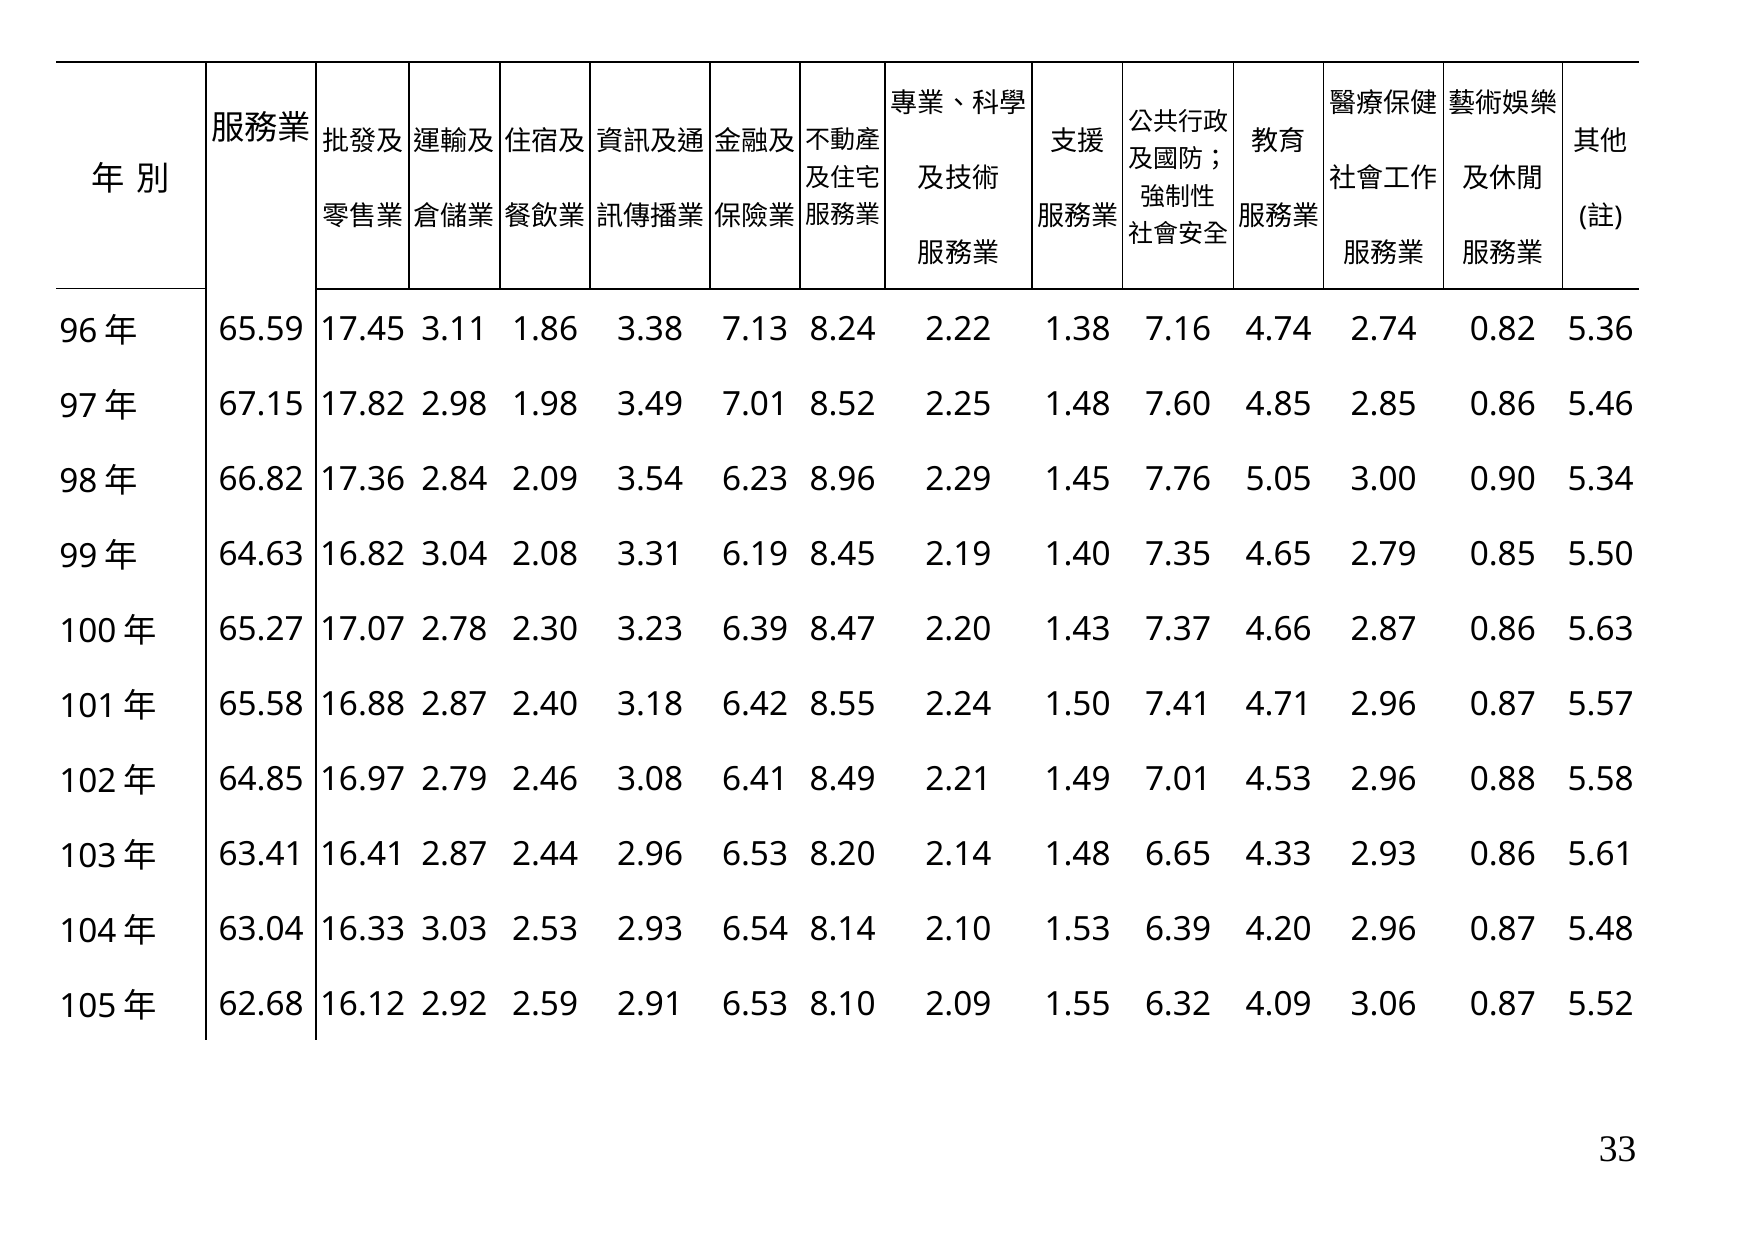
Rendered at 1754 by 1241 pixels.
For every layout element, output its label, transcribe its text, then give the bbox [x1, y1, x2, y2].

table_cell 5.61 [1562, 815, 1639, 890]
table_cell 3.04 [409, 515, 499, 590]
table_cell 105年 [56, 965, 205, 1040]
table_cell 101年 [56, 665, 205, 740]
table_header 年 別 [56, 63, 205, 288]
table_cell 5.46 [1562, 365, 1639, 440]
table_cell 62.68 [207, 965, 315, 1040]
table_cell 67.15 [207, 365, 315, 440]
table_cell 8.45 [800, 515, 884, 590]
table_cell 5.52 [1562, 965, 1639, 1040]
table_cell 8.49 [800, 740, 884, 815]
table_cell 66.82 [207, 440, 315, 515]
table_cell 2.30 [500, 590, 590, 665]
table_cell 16.12 [317, 965, 409, 1040]
table_cell 7.13 [710, 290, 800, 365]
table_cell 8.20 [800, 815, 884, 890]
table_cell 16.41 [317, 815, 409, 890]
table_cell 0.88 [1443, 740, 1562, 815]
table_cell 2.92 [409, 965, 499, 1040]
table_cell 2.93 [1324, 815, 1443, 890]
table_cell 2.09 [500, 440, 590, 515]
table_cell 96年 [56, 289, 205, 365]
table_cell 16.33 [317, 890, 409, 965]
table_cell 2.22 [885, 290, 1032, 365]
table_cell 教育 服務業 [1234, 63, 1323, 288]
table_cell 5.58 [1562, 740, 1639, 815]
table_cell 4.66 [1233, 590, 1324, 665]
table_cell 0.86 [1443, 815, 1562, 890]
table_cell 7.76 [1123, 440, 1233, 515]
table_cell 0.86 [1443, 365, 1562, 440]
table_cell 支援 服務業 [1033, 63, 1122, 288]
table_cell 6.39 [1123, 890, 1233, 965]
table_cell 63.04 [207, 890, 315, 965]
table_cell 2.98 [409, 365, 499, 440]
table_cell 2.24 [885, 665, 1032, 740]
table_cell 2.10 [885, 890, 1032, 965]
table_cell 2.96 [1324, 740, 1443, 815]
table_cell 0.82 [1443, 290, 1562, 365]
table_cell 1.43 [1032, 590, 1123, 665]
table_cell 其他 (註) [1563, 63, 1639, 288]
table_cell 63.41 [207, 815, 315, 890]
table_cell 104年 [56, 890, 205, 965]
table_cell 0.90 [1443, 440, 1562, 515]
table_cell 3.00 [1324, 440, 1443, 515]
table_cell 1.49 [1032, 740, 1123, 815]
table_cell 5.34 [1562, 440, 1639, 515]
table_cell 2.44 [500, 815, 590, 890]
table_cell 2.09 [885, 965, 1032, 1040]
table_cell 1.98 [500, 365, 590, 440]
table_cell 3.03 [409, 890, 499, 965]
table_cell 2.79 [1324, 515, 1443, 590]
table_cell 0.86 [1443, 590, 1562, 665]
table_cell 65.27 [207, 590, 315, 665]
table_cell 65.59 [207, 288, 315, 365]
table_cell 64.63 [207, 515, 315, 590]
table_cell 8.14 [800, 890, 884, 965]
table_cell 8.24 [800, 290, 884, 365]
table_cell 1.38 [1032, 290, 1123, 365]
table_cell 5.05 [1233, 440, 1324, 515]
table_cell 7.16 [1123, 290, 1233, 365]
table_cell 1.48 [1032, 815, 1123, 890]
table_cell 0.87 [1443, 890, 1562, 965]
table_cell 2.87 [409, 665, 499, 740]
table_cell 5.50 [1562, 515, 1639, 590]
table_cell 6.54 [710, 890, 800, 965]
table_cell 3.06 [1324, 965, 1443, 1040]
table_cell 17.36 [317, 440, 409, 515]
table_cell 17.45 [317, 290, 409, 365]
table_cell 2.84 [409, 440, 499, 515]
table_cell 3.38 [590, 290, 709, 365]
table_cell 102年 [56, 740, 205, 815]
table_cell 3.23 [590, 590, 709, 665]
table_cell 資訊及通 訊傳播業 [591, 63, 709, 288]
table_cell 5.57 [1562, 665, 1639, 740]
table_cell 6.42 [710, 665, 800, 740]
table_cell 運輸及 倉儲業 [410, 63, 499, 288]
table_cell 3.54 [590, 440, 709, 515]
table_cell 3.18 [590, 665, 709, 740]
table_cell 2.93 [590, 890, 709, 965]
table_cell 醫療保健 社會工作 服務業 [1324, 63, 1443, 288]
table_cell 6.41 [710, 740, 800, 815]
table_cell 16.88 [317, 665, 409, 740]
table_cell 2.87 [1324, 590, 1443, 665]
table_cell 1.53 [1032, 890, 1123, 965]
table_cell 7.01 [1123, 740, 1233, 815]
table_cell 金融及 保險業 [711, 63, 799, 288]
table_cell 6.39 [710, 590, 800, 665]
table_cell 103年 [56, 815, 205, 890]
table_cell 2.87 [409, 815, 499, 890]
table_cell 公共行政 及國防； 強制性 社會安全 [1123, 63, 1233, 288]
table_cell 2.40 [500, 665, 590, 740]
table_cell 3.11 [409, 290, 499, 365]
table_cell 8.55 [800, 665, 884, 740]
table_cell 3.08 [590, 740, 709, 815]
table_cell 1.45 [1032, 440, 1123, 515]
table_cell 97年 [56, 365, 205, 440]
table_cell 8.47 [800, 590, 884, 665]
table_cell 16.82 [317, 515, 409, 590]
table_cell 6.53 [710, 965, 800, 1040]
table_cell 5.48 [1562, 890, 1639, 965]
table_cell 2.74 [1324, 290, 1443, 365]
table_cell 17.07 [317, 590, 409, 665]
table_cell 2.20 [885, 590, 1032, 665]
table_cell 7.37 [1123, 590, 1233, 665]
table_cell 2.46 [500, 740, 590, 815]
table_cell 2.21 [885, 740, 1032, 815]
table_header 服務業 [207, 63, 315, 288]
table_cell 2.79 [409, 740, 499, 815]
table_cell 8.10 [800, 965, 884, 1040]
table_cell 7.35 [1123, 515, 1233, 590]
table_cell 6.53 [710, 815, 800, 890]
table_cell 2.85 [1324, 365, 1443, 440]
table_cell 2.96 [590, 815, 709, 890]
table_cell 8.52 [800, 365, 884, 440]
table_cell 5.36 [1562, 290, 1639, 365]
table_cell 4.85 [1233, 365, 1324, 440]
table_cell 2.14 [885, 815, 1032, 890]
table_cell 6.32 [1123, 965, 1233, 1040]
table_cell 0.87 [1443, 665, 1562, 740]
table_cell 64.85 [207, 740, 315, 815]
table_cell 6.19 [710, 515, 800, 590]
table_cell 2.25 [885, 365, 1032, 440]
table_cell 4.71 [1233, 665, 1324, 740]
table_cell 住宿及 餐飲業 [501, 63, 589, 288]
table_cell 3.31 [590, 515, 709, 590]
table_cell 0.85 [1443, 515, 1562, 590]
table_cell 藝術娛樂 及休閒 服務業 [1444, 63, 1562, 288]
table_cell 4.33 [1233, 815, 1324, 890]
table_cell 2.78 [409, 590, 499, 665]
table_cell 4.09 [1233, 965, 1324, 1040]
table_cell 不動產 及住宅 服務業 [801, 63, 884, 288]
table_cell 2.29 [885, 440, 1032, 515]
table_cell 7.01 [710, 365, 800, 440]
table_cell 17.82 [317, 365, 409, 440]
table_cell 1.50 [1032, 665, 1123, 740]
table_cell 100年 [56, 590, 205, 665]
table_cell 7.60 [1123, 365, 1233, 440]
table_cell 8.96 [800, 440, 884, 515]
table_cell 2.08 [500, 515, 590, 590]
table_cell 1.40 [1032, 515, 1123, 590]
table_cell 2.96 [1324, 890, 1443, 965]
table_cell 1.48 [1032, 365, 1123, 440]
table_cell 5.63 [1562, 590, 1639, 665]
table_cell 6.65 [1123, 815, 1233, 890]
table_cell 2.91 [590, 965, 709, 1040]
table_cell 99年 [56, 515, 205, 590]
table_cell 批發及 零售業 [317, 63, 408, 288]
table_cell 65.58 [207, 665, 315, 740]
table_cell 98年 [56, 440, 205, 515]
table_cell 4.74 [1233, 290, 1324, 365]
table_cell 3.49 [590, 365, 709, 440]
table_cell 7.41 [1123, 665, 1233, 740]
table_cell 2.96 [1324, 665, 1443, 740]
table_cell 2.53 [500, 890, 590, 965]
table_cell 1.86 [500, 290, 590, 365]
table_cell 專業、科學 及技術 服務業 [886, 63, 1031, 288]
table_cell 4.20 [1233, 890, 1324, 965]
table_cell 2.19 [885, 515, 1032, 590]
table_cell 0.87 [1443, 965, 1562, 1040]
table_cell 6.23 [710, 440, 800, 515]
table_cell 4.53 [1233, 740, 1324, 815]
table_cell 4.65 [1233, 515, 1324, 590]
table_cell 16.97 [317, 740, 409, 815]
table_cell 2.59 [500, 965, 590, 1040]
table_cell 1.55 [1032, 965, 1123, 1040]
